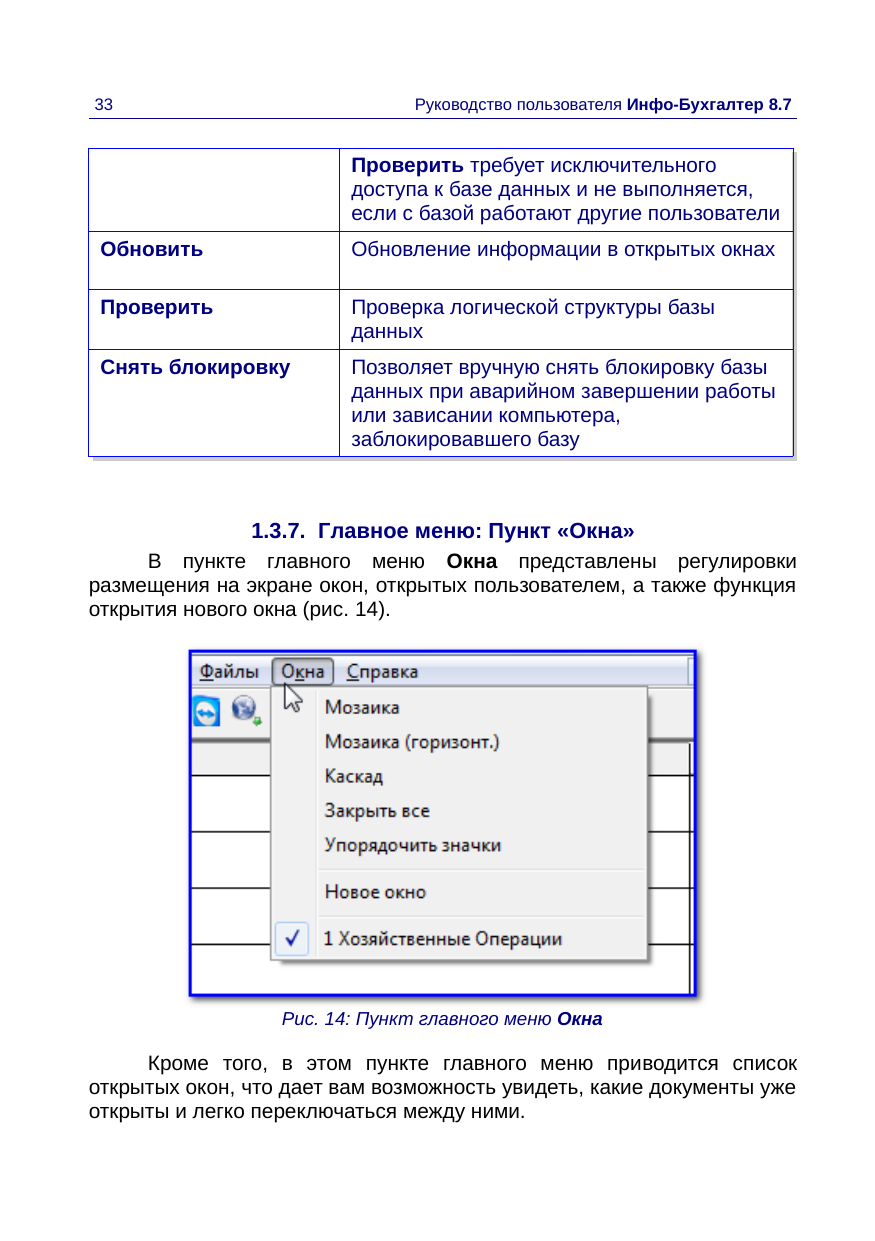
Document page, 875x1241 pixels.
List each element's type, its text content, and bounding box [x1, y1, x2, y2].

table_cell Обновить [89, 232, 339, 289]
table_cell Проверка логической структуры базы данных [340, 290, 792, 349]
picture [178, 639, 708, 1008]
table_cell Снять блокировку [89, 350, 339, 456]
table_cell Обновление информации в открытых окнах [340, 232, 792, 289]
text Кроме того, в этом пункте главного меню приводится список открытых окон, что дает вам возможность увидеть, какие документы уже открыты и легко переключаться между ними. [88, 1051, 797, 1123]
text В пункте главного меню Окна представлены регулировки размещения на экране окон, открытых пользователем, а также функция открытия нового окна (рис. 14). [88, 549, 797, 621]
table_cell Позволяет вручную снять блокировку базы данных при аварийном завершении работы или зависании компьютера, заблокировавшего базу [340, 350, 792, 456]
table_cell Проверить [89, 290, 339, 349]
text Рис. 14: Пункт главного меню Окна [178, 1008, 708, 1029]
subtitle Главное меню: Пункт «Окна» [88, 518, 797, 543]
table_cell Проверить требует исключительного доступа к базе данных и не выполняется, если с базой работают другие пользователи [340, 149, 793, 231]
table_cell [89, 149, 339, 231]
